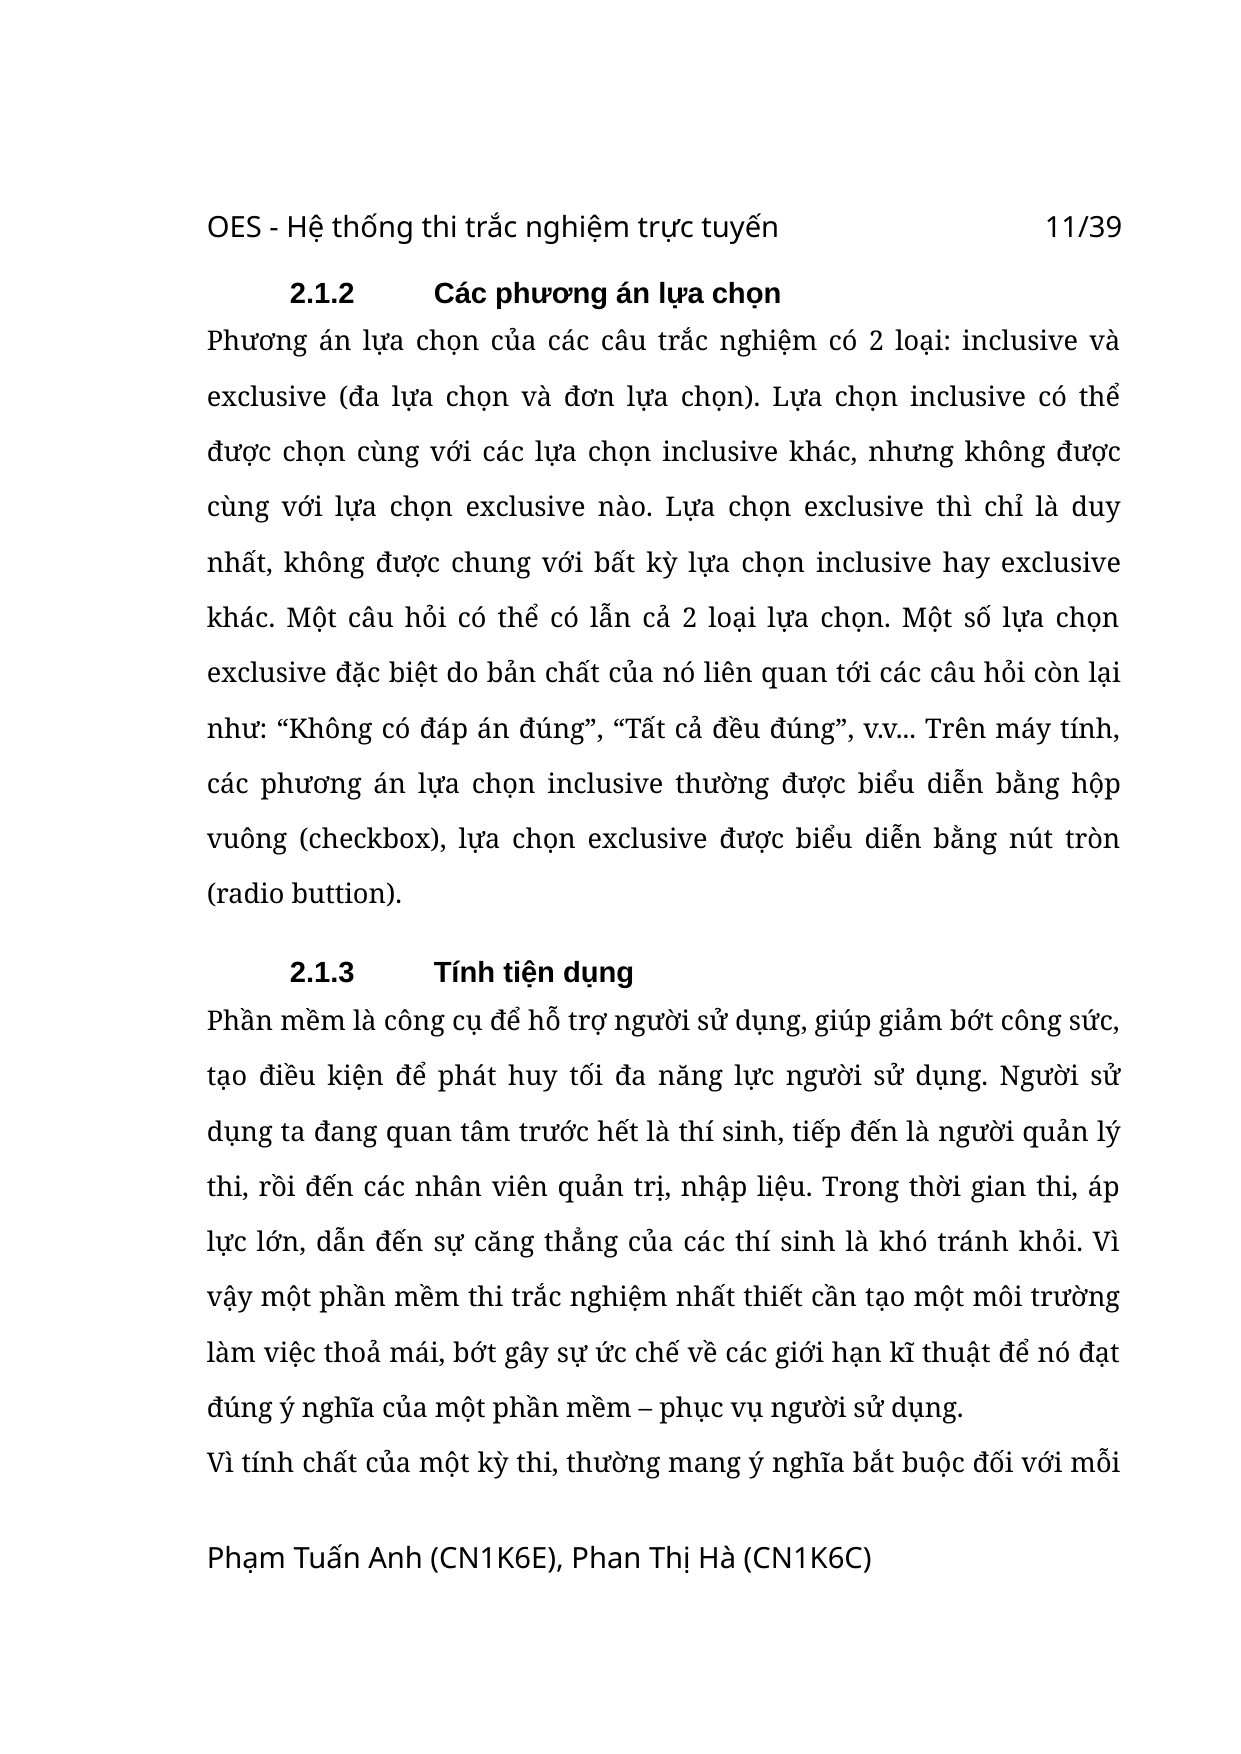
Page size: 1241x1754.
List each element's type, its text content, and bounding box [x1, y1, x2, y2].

subtitle Tính tiện dụng [282, 955, 1122, 989]
text Phần mềm là công cụ để hỗ trợ người sử dụng, giúp giảm bớt công sức, tạo điều kiện để phát huy tối đa năng lực người sử dụng. Người sử dụng ta đang quan tâm trước hết là thí sinh, tiếp đến là người quản lý thi, rồi đến các nhân viên quản trị, nhập liệu. Trong thời gian thi, áp lực lớn, dẫn đến sự căng thẳng của các thí sinh là khó tránh khỏi. Vì vậy một phần mềm thi trắc nghiệm nhất thiết cần tạo một môi trường làm việc thoả mái, bớt gây sự ức chế về các giới hạn kĩ thuật để nó đạt đúng ý nghĩa của một phần mềm – phục vụ người sử dụng. [207, 1001, 1122, 1425]
text Phương án lựa chọn của các câu trắc nghiệm có 2 loại: inclusive và exclusive (đa lựa chọn và đơn lựa chọn). Lựa chọn inclusive có thể được chọn cùng với các lựa chọn inclusive khác, nhưng không được cùng với lựa chọn exclusive nào. Lựa chọn exclusive thì chỉ là duy nhất, không được chung với bất kỳ lựa chọn inclusive hay exclusive khác. Một câu hỏi có thể có lẫn cả 2 loại lựa chọn. Một số lựa chọn exclusive đặc biệt do bản chất của nó liên quan tới các câu hỏi còn lại như: “Không có đáp án đúng”, “Tất cả đều đúng”, v.v... Trên máy tính, các phương án lựa chọn inclusive thường được biểu diễn bằng hộp vuông (checkbox), lựa chọn exclusive được biểu diễn bằng nút tròn (radio buttion). [207, 322, 1122, 912]
text Vì tính chất của một kỳ thi, thường mang ý nghĩa bắt buộc đối với mỗi [207, 1444, 1122, 1481]
subtitle Các phương án lựa chọn [282, 276, 1122, 309]
